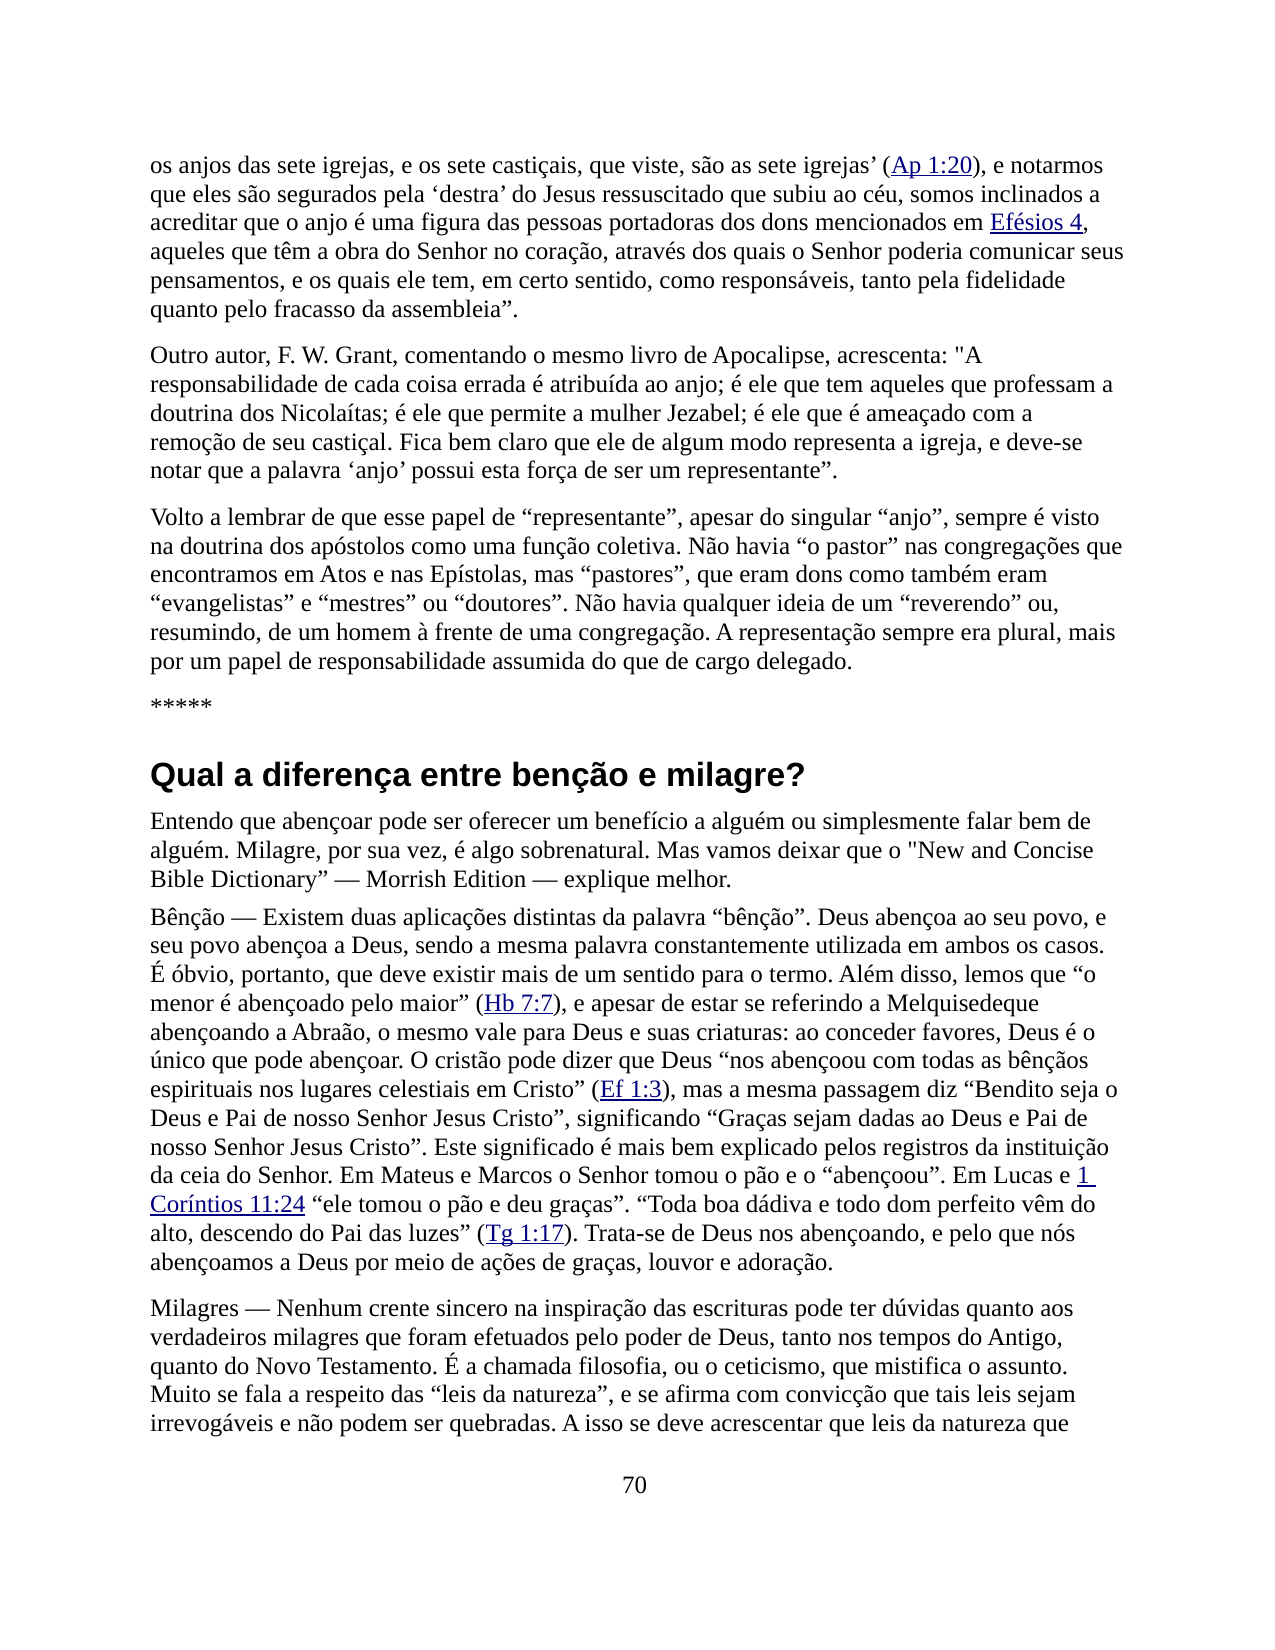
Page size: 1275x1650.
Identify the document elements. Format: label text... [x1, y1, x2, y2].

text Outro autor, F. W. Grant, comentando o mesmo livro de Apocalipse, acrescenta: "A responsabilidade de cada coisa errada é atribuída ao anjo; é ele que tem aqueles que professam a doutrina dos Nicolaítas; é ele que permite a mulher Jezabel; é ele que é ameaçado com a remoção de seu castiçal. Fica bem claro que ele de algum modo representa a igreja, e deve-se notar que a palavra ‘anjo’ possui esta força de ser um representante”. [150, 340, 1125, 484]
subtitle Qual a diferença entre benção e milagre? [150, 755, 1125, 794]
text ***** [150, 692, 1125, 721]
text Entendo que abençoar pode ser oferecer um benefício a alguém ou simplesmente falar bem de alguém. Milagre, por sua vez, é algo sobrenatural. Mas vamos deixar que o "New and Concise Bible Dictionary” — Morrish Edition — explique melhor. [150, 806, 1125, 893]
text Bênção — Existem duas aplicações distintas da palavra “bênção”. Deus abençoa ao seu povo, e seu povo abençoa a Deus, sendo a mesma palavra constantemente utilizada em ambos os casos. É óbvio, portanto, que deve existir mais de um sentido para o termo. Além disso, lemos que “o menor é abençoado pelo maior” (Hb 7:7), e apesar de estar se referindo a Melquisedeque abençoando a Abraão, o mesmo vale para Deus e suas criaturas: ao conceder favores, Deus é o único que pode abençoar. O cristão pode dizer que Deus “nos abençoou com todas as bênçãos espirituais nos lugares celestiais em Cristo” (Ef 1:3), mas a mesma passagem diz “Bendito seja o Deus e Pai de nosso Senhor Jesus Cristo”, significando “Graças sejam dadas ao Deus e Pai de nosso Senhor Jesus Cristo”. Este significado é mais bem explicado pelos registros da instituição da ceia do Senhor. Em Mateus e Marcos o Senhor tomou o pão e o “abençoou”. Em Lucas e 1 Coríntios 11:24 “ele tomou o pão e deu graças”. “Toda boa dádiva e todo dom perfeito vêm do alto, descendo do Pai das luzes” (Tg 1:17). Trata-se de Deus nos abençoando, e pelo que nós abençoamos a Deus por meio de ações de graças, louvor e adoração. [150, 902, 1125, 1275]
text Volto a lembrar de que esse papel de “representante”, apesar do singular “anjo”, sempre é visto na doutrina dos apóstolos como uma função coletiva. Não havia “o pastor” nas congregações que encontramos em Atos e nas Epístolas, mas “pastores”, que eram dons como também eram “evangelistas” e “mestres” ou “doutores”. Não havia qualquer ideia de um “reverendo” ou, resumindo, de um homem à frente de uma congregação. A representação sempre era plural, mais por um papel de responsabilidade assumida do que de cargo delegado. [150, 502, 1125, 674]
text os anjos das sete igrejas, e os sete castiçais, que viste, são as sete igrejas’ (Ap 1:20), e notarmos que eles são segurados pela ‘destra’ do Jesus ressuscitado que subiu ao céu, somos inclinados a acreditar que o anjo é uma figura das pessoas portadoras dos dons mencionados em Efésios 4, aqueles que têm a obra do Senhor no coração, através dos quais o Senhor poderia comunicar seus pensamentos, e os quais ele tem, em certo sentido, como responsáveis, tanto pela fidelidade quanto pelo fracasso da assembleia”. [150, 150, 1125, 322]
text Milagres — Nenhum crente sincero na inspiração das escrituras pode ter dúvidas quanto aos verdadeiros milagres que foram efetuados pelo poder de Deus, tanto nos tempos do Antigo, quanto do Novo Testamento. É a chamada filosofia, ou o ceticismo, que mistifica o assunto. Muito se fala a respeito das “leis da natureza”, e se afirma com convicção que tais leis sejam irrevogáveis e não podem ser quebradas. A isso se deve acrescentar que leis da natureza que [150, 1293, 1125, 1437]
